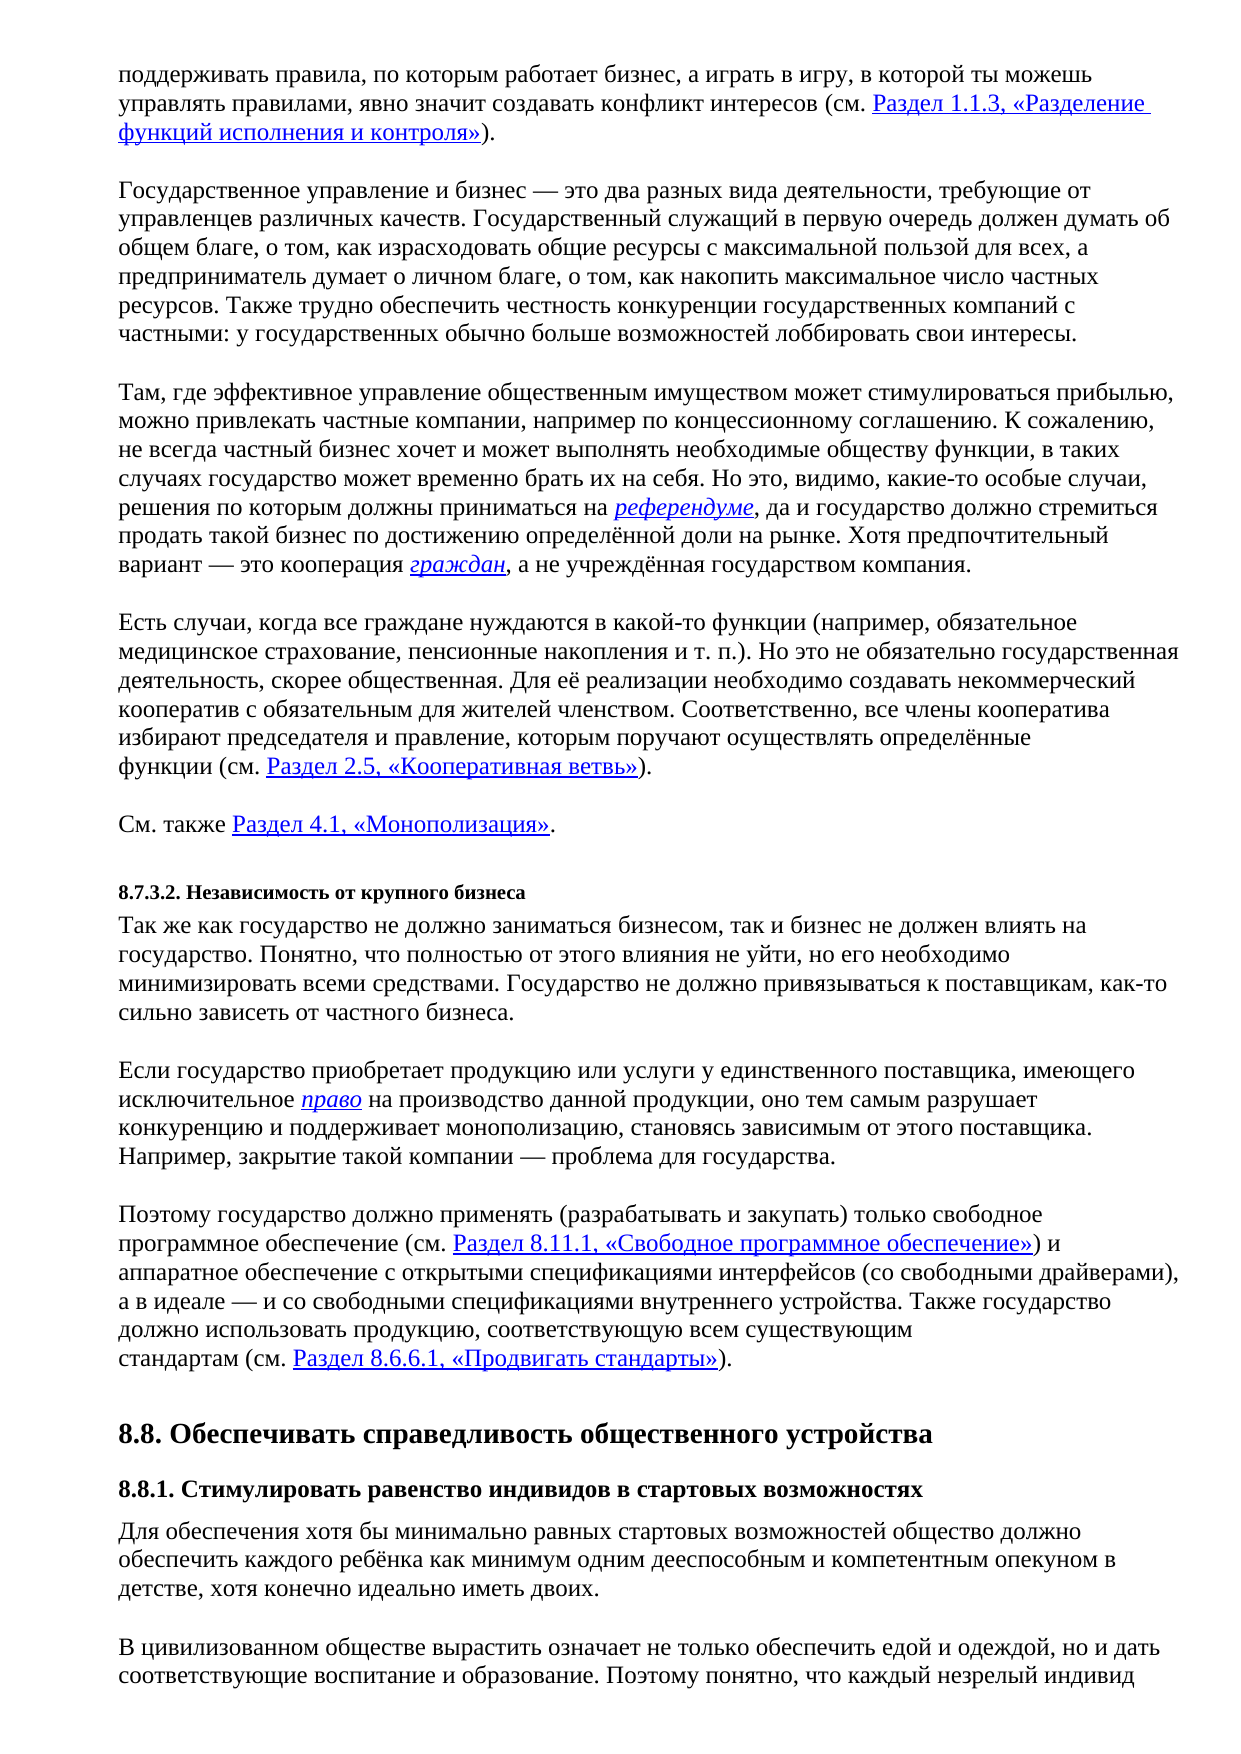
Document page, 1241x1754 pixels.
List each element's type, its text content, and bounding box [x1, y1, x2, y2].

subtitle 8.8. Обеспечивать справедливость общественного устройства [118, 1416, 1181, 1449]
text Если государство приобретает продукцию или услуги у единственного поставщика, имеющего исключительное право на производство данной продукции, оно тем самым разрушает конкуренцию и поддерживает монополизацию, становясь зависимым от этого поставщика. Например, закрытие такой компании — проблема для государства. [118, 1055, 1181, 1170]
text Для обеспечения хотя бы минимально равных стартовых возможностей общество должно обеспечить каждого ребёнка как минимум одним дееспособным и компетентным опекуном в детстве, хотя конечно идеально иметь двоих. [118, 1516, 1181, 1602]
text Так же как государство не должно заниматься бизнесом, так и бизнес не должен влиять на государство. Понятно, что полностью от этого влияния не уйти, но его необходимо минимизировать всеми средствами. Государство не должно привязываться к поставщикам, как-то сильно зависеть от частного бизнеса. [118, 911, 1181, 1026]
text Там, где эффективное управление общественным имуществом может стимулироваться прибылью, можно привлекать частные компании, например по концессионному соглашению. К сожалению, не всегда частный бизнес хочет и может выполнять необходимые обществу функции, в таких случаях государство может временно брать их на себя. Но это, видимо, какие-то особые случаи, решения по которым должны приниматься на референдуме, да и государство должно стремиться продать такой бизнес по достижению определённой доли на рынке. Хотя предпочтительный вариант — это кооперация граждан, а не учреждённая государством компания. [118, 377, 1181, 578]
subtitle 8.7.3.2. Независимость от крупного бизнеса [118, 880, 1181, 904]
text поддерживать правила, по которым работает бизнес, а играть в игру, в которой ты можешь управлять правилами, явно значит создавать конфликт интересов (см. Раздел 1.1.3, «Разделение функций исполнения и контроля»). [118, 59, 1181, 145]
subtitle 8.8.1. Стимулировать равенство индивидов в стартовых возможностях [118, 1474, 1181, 1503]
text Поэтому государство должно применять (разрабатывать и закупать) только свободное программное обеспечение (см. Раздел 8.11.1, «Свободное программное обеспечение») и аппаратное обеспечение с открытыми спецификациями интерфейсов (со свободными драйверами), а в идеале — и со свободными спецификациями внутреннего устройства. Также государство должно использовать продукцию, соответствующую всем существующим стандартам (см. Раздел 8.6.6.1, «Продвигать стандарты»). [118, 1199, 1181, 1372]
text Есть случаи, когда все граждане нуждаются в какой-то функции (например, обязательное медицинское страхование, пенсионные накопления и т. п.). Но это не обязательно государственная деятельность, скорее общественная. Для её реализации необходимо создавать некоммерческий кооператив с обязательным для жителей членством. Соответственно, все члены кооператива избирают председателя и правление, которым поручают осуществлять определённые функции (см. Раздел 2.5, «Кооперативная ветвь»). [118, 607, 1181, 780]
text Государственное управление и бизнес — это два разных вида деятельности, требующие от управленцев различных качеств. Государственный служащий в первую очередь должен думать об общем благе, о том, как израсходовать общие ресурсы с максимальной пользой для всех, а предприниматель думает о личном благе, о том, как накопить максимальное число частных ресурсов. Также трудно обеспечить честность конкуренции государственных компаний с частными: у государственных обычно больше возможностей лоббировать свои интересы. [118, 175, 1181, 347]
text См. также Раздел 4.1, «Монополизация». [118, 809, 1181, 838]
text В цивилизованном обществе вырастить означает не только обеспечить едой и одеждой, но и дать соответствующие воспитание и образование. Поэтому понятно, что каждый незрелый индивид [118, 1632, 1181, 1689]
